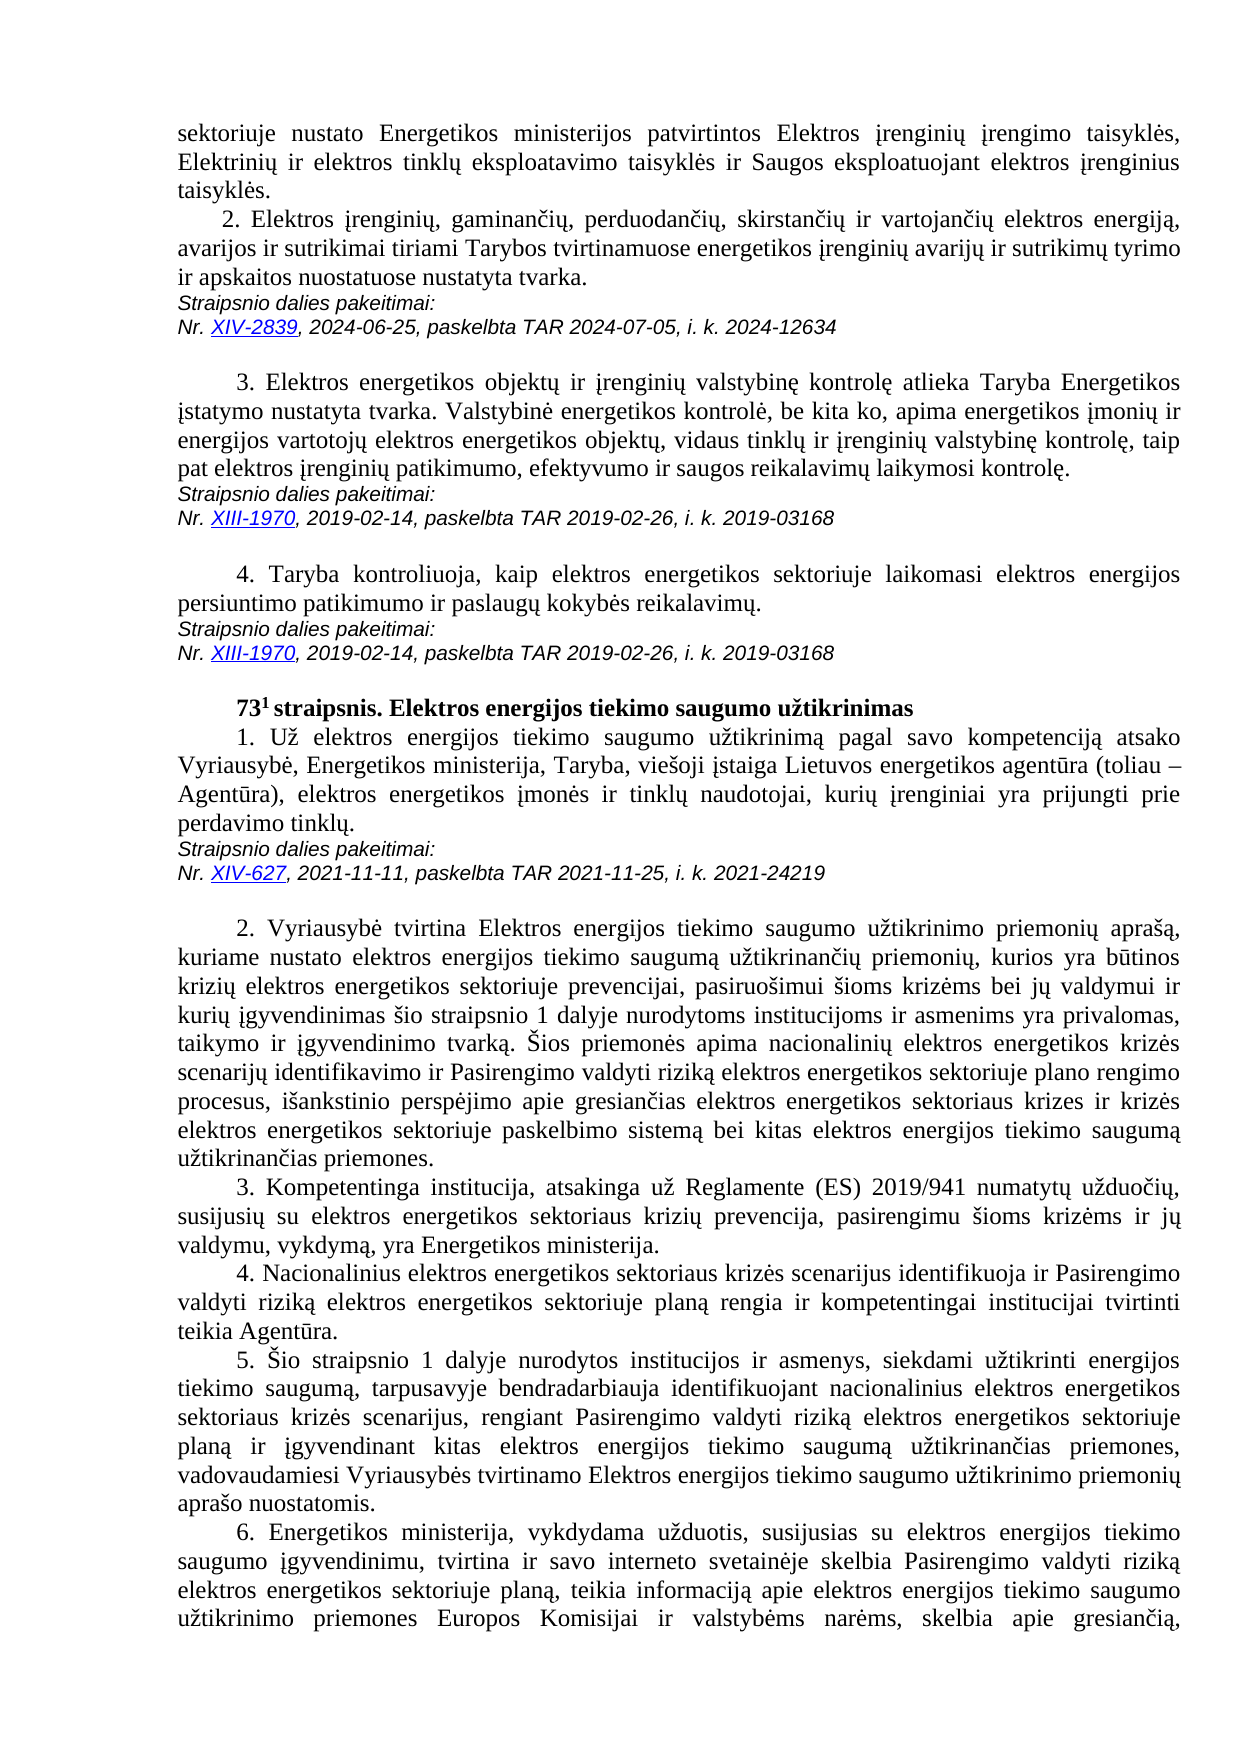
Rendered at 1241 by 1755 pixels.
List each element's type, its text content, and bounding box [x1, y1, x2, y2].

text Straipsnio dalies pakeitimai: [177, 482, 1181, 506]
text 4. Nacionalinius elektros energetikos sektoriaus krizės scenarijus identifikuoja ir Pasirengimo valdyti riziką elektros energetikos sektoriuje planą rengia ir kompetentingai institucijai tvirtinti teikia Agentūra. [177, 1258, 1181, 1345]
text Nr. XIV-627, 2021-11-11, paskelbta TAR 2021-11-25, i. k. 2021-24219 [177, 861, 1181, 885]
text Straipsnio dalies pakeitimai: [177, 837, 1181, 861]
text Nr. XIII-1970, 2019-02-14, paskelbta TAR 2019-02-26, i. k. 2019-03168 [177, 506, 1181, 530]
text 731 straipsnis. Elektros energijos tiekimo saugumo užtikrinimas [177, 693, 1181, 722]
text Straipsnio dalies pakeitimai: [177, 291, 1181, 314]
text Nr. XIV-2839, 2024-06-25, paskelbta TAR 2024-07-05, i. k. 2024-12634 [177, 314, 1181, 338]
text Straipsnio dalies pakeitimai: [177, 616, 1181, 640]
text 3. Kompetentinga institucija, atsakinga už Reglamente (ES) 2019/941 numatytų užduočių, susijusių su elektros energetikos sektoriaus krizių prevencija, pasirengimu šioms krizėms ir jų valdymu, vykdymą, yra Energetikos ministerija. [177, 1172, 1181, 1258]
text 4. Taryba kontroliuoja, kaip elektros energetikos sektoriuje laikomasi elektros energijos persiuntimo patikimumo ir paslaugų kokybės reikalavimų. [177, 559, 1181, 616]
text 2. Vyriausybė tvirtina Elektros energijos tiekimo saugumo užtikrinimo priemonių aprašą, kuriame nustato elektros energijos tiekimo saugumą užtikrinančių priemonių, kurios yra būtinos krizių elektros energetikos sektoriuje prevencijai, pasiruošimui šioms krizėms bei jų valdymui ir kurių įgyvendinimas šio straipsnio 1 dalyje nurodytoms institucijoms ir asmenims yra privalomas, taikymo ir įgyvendinimo tvarką. Šios priemonės apima nacionalinių elektros energetikos krizės scenarijų identifikavimo ir Pasirengimo valdyti riziką elektros energetikos sektoriuje plano rengimo procesus, išankstinio perspėjimo apie gresiančias elektros energetikos sektoriaus krizes ir krizės elektros energetikos sektoriuje paskelbimo sistemą bei kitas elektros energijos tiekimo saugumą užtikrinančias priemones. [177, 913, 1181, 1172]
text 5. Šio straipsnio 1 dalyje nurodytos institucijos ir asmenys, siekdami užtikrinti energijos tiekimo saugumą, tarpusavyje bendradarbiauja identifikuojant nacionalinius elektros energetikos sektoriaus krizės scenarijus, rengiant Pasirengimo valdyti riziką elektros energetikos sektoriuje planą ir įgyvendinant kitas elektros energijos tiekimo saugumą užtikrinančias priemones, vadovaudamiesi Vyriausybės tvirtinamo Elektros energijos tiekimo saugumo užtikrinimo priemonių aprašo nuostatomis. [177, 1345, 1181, 1517]
text sektoriuje nustato Energetikos ministerijos patvirtintos Elektros įrenginių įrengimo taisyklės, Elektrinių ir elektros tinklų eksploatavimo taisyklės ir Saugos eksploatuojant elektros įrenginius taisyklės. [177, 118, 1181, 204]
text Nr. XIII-1970, 2019-02-14, paskelbta TAR 2019-02-26, i. k. 2019-03168 [177, 640, 1181, 664]
text 1. Už elektros energijos tiekimo saugumo užtikrinimą pagal savo kompetenciją atsako Vyriausybė, Energetikos ministerija, Taryba, viešoji įstaiga Lietuvos energetikos agentūra (toliau – Agentūra), elektros energetikos įmonės ir tinklų naudotojai, kurių įrenginiai yra prijungti prie perdavimo tinklų. [177, 722, 1181, 837]
text 2. Elektros įrenginių, gaminančių, perduodančių, skirstančių ir vartojančių elektros energiją, avarijos ir sutrikimai tiriami Tarybos tvirtinamuose energetikos įrenginių avarijų ir sutrikimų tyrimo ir apskaitos nuostatuose nustatyta tvarka. [177, 204, 1181, 291]
text 3. Elektros energetikos objektų ir įrenginių valstybinę kontrolę atlieka Taryba Energetikos įstatymo nustatyta tvarka. Valstybinė energetikos kontrolė, be kita ko, apima energetikos įmonių ir energijos vartotojų elektros energetikos objektų, vidaus tinklų ir įrenginių valstybinę kontrolę, taip pat elektros įrenginių patikimumo, efektyvumo ir saugos reikalavimų laikymosi kontrolę. [177, 367, 1181, 482]
text 6. Energetikos ministerija, vykdydama užduotis, susijusias su elektros energijos tiekimo saugumo įgyvendinimu, tvirtina ir savo interneto svetainėje skelbia Pasirengimo valdyti riziką elektros energetikos sektoriuje planą, teikia informaciją apie elektros energijos tiekimo saugumo užtikrinimo priemones Europos Komisijai ir valstybėms narėms, skelbia apie gresiančią, [177, 1517, 1181, 1632]
